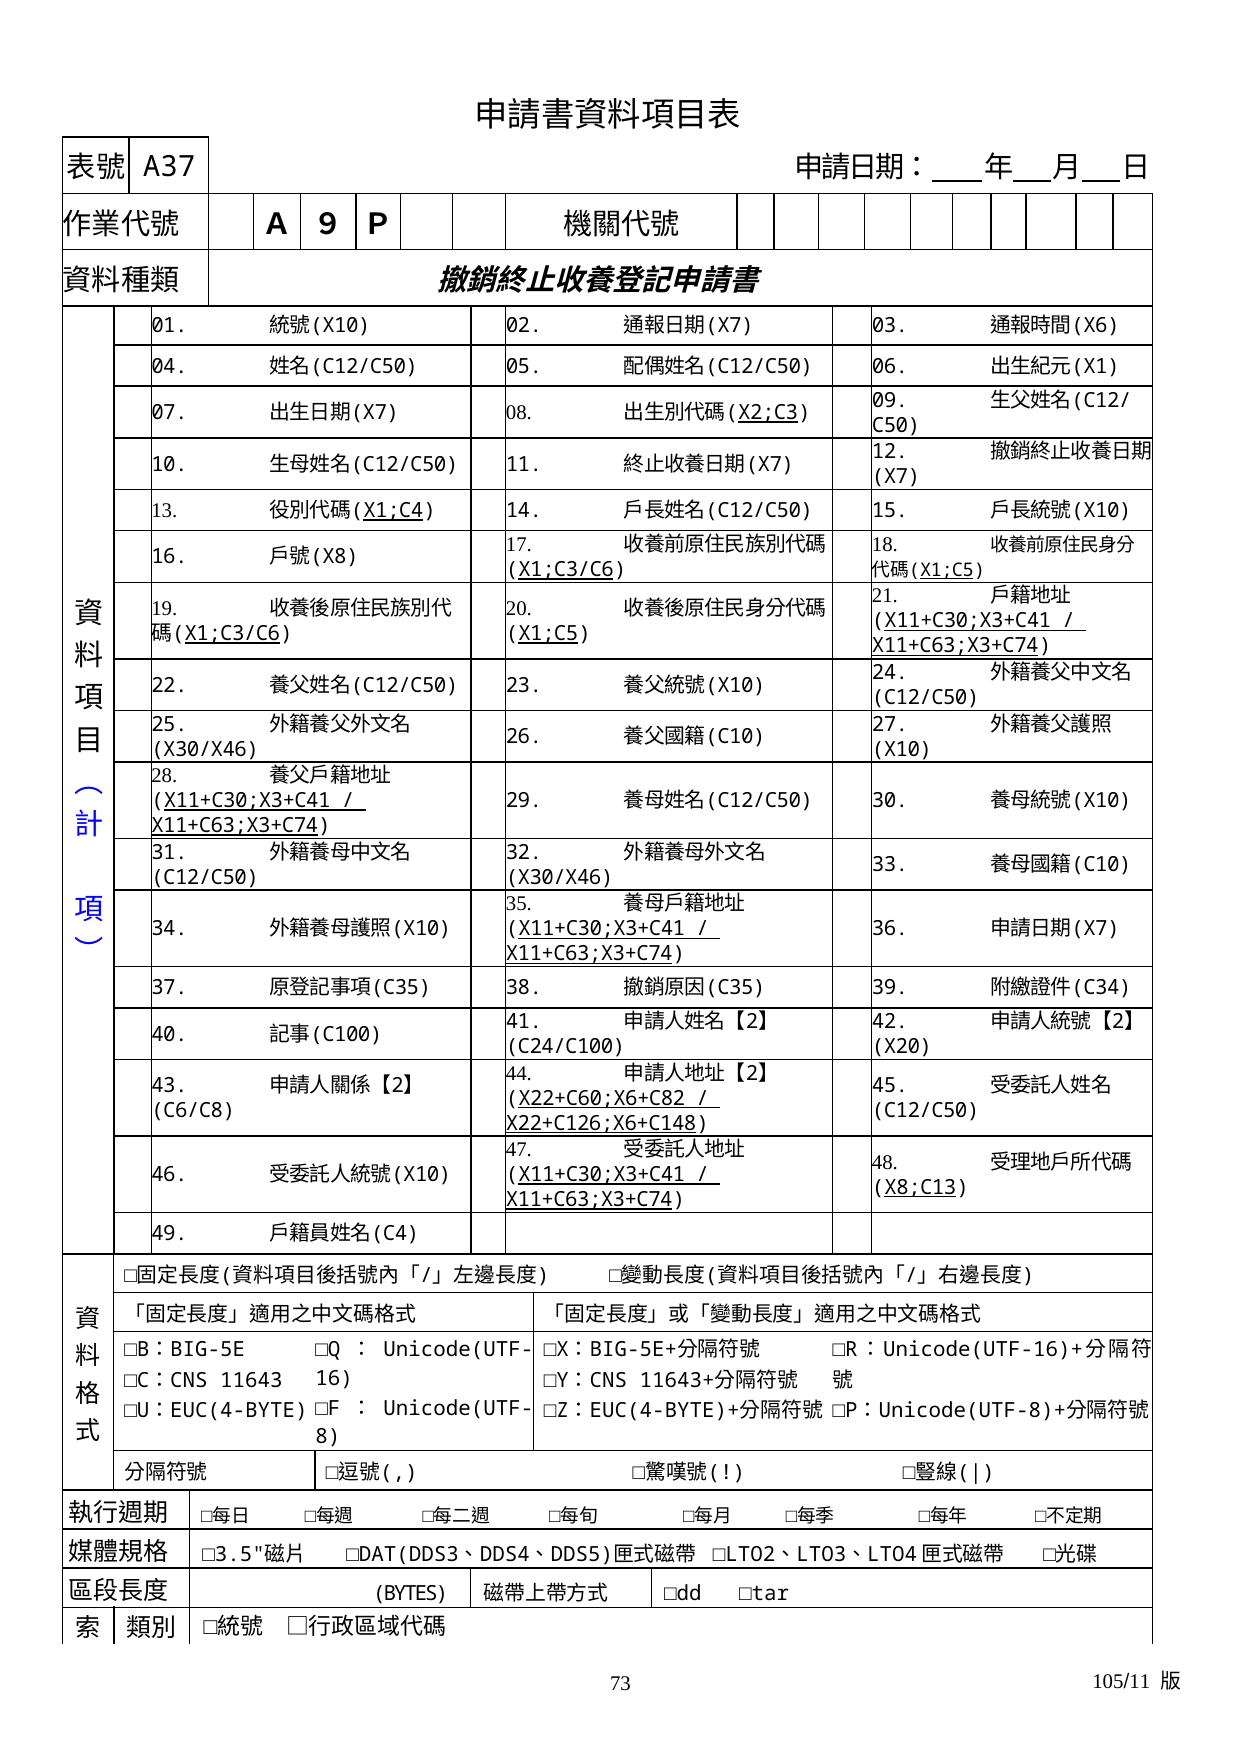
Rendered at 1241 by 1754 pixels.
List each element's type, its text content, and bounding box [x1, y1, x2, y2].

table_cell 受委託人統號(X10) [152, 1137, 470, 1212]
table_cell [472, 387, 505, 437]
table_cell 出生紀元(X1) [872, 346, 1152, 385]
table_cell [44, 1007, 48, 1058]
table_cell [115, 1137, 151, 1212]
table_cell [44, 530, 48, 581]
table_cell [472, 660, 505, 709]
table_cell [833, 967, 871, 1007]
table_cell [833, 346, 871, 385]
table_cell [49, 1059, 62, 1135]
table_cell 類別 [115, 1608, 189, 1644]
table_cell 姓名(C12/C50) [152, 346, 470, 385]
table_cell [1153, 1253, 1163, 1292]
table_cell [1163, 1212, 1172, 1253]
table_cell [472, 490, 505, 530]
table_cell [49, 1135, 62, 1212]
table_cell [833, 839, 871, 889]
table_cell [49, 761, 62, 838]
table_cell 申請人關係【2】(C6/C8) [152, 1060, 470, 1135]
table_cell [833, 763, 871, 838]
table_cell [1153, 1212, 1163, 1253]
table_cell 原登記事項(C35) [152, 967, 470, 1007]
table_cell [833, 711, 871, 761]
table_cell [1163, 136, 1172, 192]
table_cell [953, 194, 990, 249]
table_cell Ａ [254, 194, 300, 249]
table_cell [49, 1450, 62, 1489]
table_cell (BYTES) [190, 1569, 470, 1606]
table_cell [49, 581, 62, 658]
table_cell [775, 194, 818, 249]
table_cell [1163, 658, 1172, 709]
table_cell [49, 1007, 62, 1058]
table_cell 養父戶籍地址(X11+C30;X3+C41 / X11+C63;X3+C74) [152, 763, 470, 838]
table_cell [49, 1528, 62, 1567]
table_cell [1163, 193, 1172, 249]
table_cell [1163, 1528, 1172, 1567]
table_cell 受委託人姓名(C12/C50) [872, 1060, 1152, 1135]
table_cell [115, 1213, 151, 1253]
table_cell [1163, 489, 1172, 530]
table_cell 作業代號 [63, 194, 208, 249]
table_cell [738, 194, 773, 249]
table_cell 區段長度 [63, 1569, 189, 1606]
table_cell 資料種類 [63, 250, 208, 305]
table_cell [44, 658, 48, 709]
table_cell [44, 437, 48, 488]
table_cell 外籍養母外文名(X30/X46) [506, 839, 832, 889]
table_cell [1163, 838, 1172, 889]
table_cell 收養前原住民身分代碼(X1;C5) [872, 531, 1152, 581]
table_cell [44, 1567, 48, 1606]
table_cell [472, 763, 505, 838]
table_header [44, 88, 48, 136]
table_cell 機關代號 [506, 194, 736, 249]
table_cell [1153, 437, 1163, 488]
table_cell 磁帶上帶方式 [471, 1569, 651, 1606]
table_cell [115, 346, 151, 385]
table_cell [1153, 710, 1163, 761]
table_cell 生母姓名(C12/C50) [152, 439, 470, 488]
table_cell [1163, 1450, 1172, 1489]
table_cell [1153, 1567, 1163, 1606]
table_cell [472, 531, 505, 581]
table_cell [1163, 344, 1172, 385]
table_cell □X：BIG-5E+分隔符號 □Y：CNS 11643+分隔符號 □Z：EUC(4-BYTE)+分隔符號 [534, 1332, 832, 1450]
table_cell 撤銷終止收養登記申請書 [209, 250, 1152, 305]
table_cell 分隔符號 [114, 1451, 314, 1489]
table_cell □R：Unicode(UTF-16)+分隔符號 □P：Unicode(UTF-8)+分隔符號 [833, 1332, 1152, 1450]
table_cell 統號(X10) [152, 307, 470, 344]
table_cell [833, 583, 871, 658]
table_cell [44, 1450, 48, 1489]
table_cell [1153, 966, 1163, 1007]
table_cell 外籍養父護照(X10) [872, 711, 1152, 761]
table_cell A37 [130, 138, 208, 192]
table_cell [472, 1060, 505, 1135]
table_cell 「固定長度」或「變動長度」適用之中文碼格式 [534, 1293, 1152, 1331]
table_cell [472, 891, 505, 966]
table_cell [49, 136, 62, 192]
table_cell □每週 [305, 1491, 422, 1528]
table_cell [472, 307, 505, 344]
table_cell [833, 660, 871, 709]
table_cell [1153, 658, 1163, 709]
table_cell [115, 439, 151, 488]
table_cell [472, 439, 505, 488]
table_cell [1153, 761, 1163, 838]
table_cell [833, 1213, 871, 1253]
table_cell [1153, 1489, 1163, 1528]
table_cell [44, 710, 48, 761]
table_cell [44, 581, 48, 658]
table_cell [44, 838, 48, 889]
table_header [1153, 88, 1163, 136]
table_cell [115, 967, 151, 1007]
table_cell [49, 1331, 62, 1450]
table_cell 外籍養父中文名(C12/C50) [872, 660, 1152, 709]
table_cell 戶籍地址(X11+C30;X3+C41 / X11+C63;X3+C74) [872, 583, 1152, 658]
table_cell [44, 1606, 48, 1644]
table_cell 申請人統號【2】(X20) [872, 1009, 1152, 1058]
table_cell [49, 1292, 62, 1331]
table_cell 出生日期(X7) [152, 387, 470, 437]
table_cell [472, 839, 505, 889]
table_cell [44, 385, 48, 437]
table_cell □B：BIG-5E □C：CNS 11643 □U：EUC(4-BYTE) [114, 1332, 315, 1450]
table_cell [1153, 385, 1163, 437]
table_cell [44, 193, 48, 249]
table_cell Ｐ [357, 194, 400, 249]
table_cell [115, 307, 151, 344]
table_cell 通報時間(X6) [872, 307, 1152, 344]
table_cell □每年 [919, 1491, 1035, 1528]
table_cell 養父姓名(C12/C50) [152, 660, 470, 709]
table_cell [1153, 1450, 1163, 1489]
table_cell [115, 891, 151, 966]
table_cell 「固定長度」適用之中文碼格式 [114, 1293, 533, 1331]
table_cell [44, 966, 48, 1007]
table_header [1163, 88, 1172, 136]
table_cell [472, 346, 505, 385]
table_cell [472, 1213, 505, 1253]
table_cell 養母國籍(C10) [872, 839, 1152, 889]
table_cell [49, 385, 62, 437]
table_cell 申請人姓名【2】(C24/C100) [506, 1009, 832, 1058]
table_cell [115, 660, 151, 709]
table_cell [1153, 489, 1163, 530]
table_cell 收養後原住民族別代碼(X1;C3/C6) [152, 583, 470, 658]
table_cell [49, 249, 62, 305]
table_cell □Q：Unicode(UTF-16) □F：Unicode(UTF-8) [315, 1332, 533, 1450]
table_cell [49, 1489, 62, 1528]
table_cell □每日 [190, 1491, 304, 1528]
table_cell [44, 344, 48, 385]
table_cell 出生別代碼(X2;C3) [506, 387, 832, 437]
table_cell [1163, 385, 1172, 437]
table_cell [115, 583, 151, 658]
table_cell [49, 530, 62, 581]
table_cell [1153, 1292, 1163, 1331]
table_cell [833, 439, 871, 488]
table_cell [49, 193, 62, 249]
table_cell 役別代碼(X1;C4) [152, 490, 470, 530]
table_header 申請書資料項目表 [63, 88, 1152, 136]
table_cell [49, 1253, 62, 1292]
table_cell [1163, 581, 1172, 658]
table_cell [49, 305, 62, 344]
table_cell 養母統號(X10) [872, 763, 1152, 838]
table_cell 受理地戶所代碼(X8;C13) [872, 1137, 1152, 1212]
table_cell [1163, 966, 1172, 1007]
table_cell [833, 1060, 871, 1135]
table_cell [49, 838, 62, 889]
table_cell [1163, 1567, 1172, 1606]
table_cell [44, 1292, 48, 1331]
table_cell [44, 889, 48, 966]
table_cell 申請人地址【2】(X22+C60;X6+C82 / X22+C126;X6+C148) [506, 1060, 832, 1135]
table_cell 戶長姓名(C12/C50) [506, 490, 832, 530]
table_cell [472, 711, 505, 761]
table_cell 申請日期(X7) [872, 891, 1152, 966]
table_cell [44, 305, 48, 344]
table_cell [833, 1009, 871, 1058]
table_cell [1163, 1489, 1172, 1528]
table_cell 生父姓名(C12/C50) [872, 387, 1152, 437]
table_header [49, 88, 62, 136]
table_cell [1163, 710, 1172, 761]
table_cell [833, 490, 871, 530]
table_cell [833, 387, 871, 437]
table_cell 受委託人地址(X11+C30;X3+C41 / X11+C63;X3+C74) [506, 1137, 832, 1212]
table_cell [833, 891, 871, 966]
table_cell [472, 583, 505, 658]
table_cell 收養後原住民身分代碼(X1;C5) [506, 583, 832, 658]
table_cell [44, 249, 48, 305]
table_cell 申請日期： 年 月 日 [209, 136, 1152, 192]
table_cell □每二週 [423, 1491, 549, 1528]
table_cell [472, 967, 505, 1007]
table_cell [44, 489, 48, 530]
table_cell [1163, 1007, 1172, 1058]
table_cell [1114, 194, 1152, 249]
table_cell □每季 [786, 1491, 919, 1528]
table_cell [1027, 194, 1075, 249]
table_cell [1153, 838, 1163, 889]
table_cell [1153, 1007, 1163, 1058]
table_cell 資料格式 [63, 1255, 113, 1489]
table_cell [453, 194, 505, 249]
table_cell [1153, 344, 1163, 385]
table_cell [115, 763, 151, 838]
table_cell [115, 711, 151, 761]
table_cell [49, 1212, 62, 1253]
table_cell 表號 [63, 138, 128, 192]
table_cell □每旬 [549, 1491, 670, 1528]
table_cell 撤銷原因(C35) [506, 967, 832, 1007]
table_cell [49, 710, 62, 761]
table_cell [1153, 1606, 1163, 1644]
table_cell 記事(C100) [152, 1009, 470, 1058]
table_cell [833, 1137, 871, 1212]
table_cell [44, 1135, 48, 1212]
table_cell [1153, 530, 1163, 581]
table_cell [1153, 136, 1163, 192]
table_cell 通報日期(X7) [506, 307, 832, 344]
table_cell 資料項目︵計 項︶ [63, 307, 113, 1253]
table_cell [44, 136, 48, 192]
table_cell [1153, 1528, 1163, 1567]
table_cell [911, 194, 952, 249]
table_cell [209, 194, 253, 249]
table_cell □dd □tar [652, 1569, 1152, 1606]
table_cell [49, 437, 62, 488]
table_cell [1163, 1292, 1172, 1331]
table_cell □3.5"磁片 [190, 1530, 346, 1567]
table_cell [44, 1059, 48, 1135]
table_cell □變動長度(資料項目後括號內「/」右邊長度) [599, 1255, 1152, 1292]
table_cell [1153, 305, 1163, 344]
table_cell [506, 1213, 832, 1253]
table_cell [1163, 761, 1172, 838]
table_cell [1153, 249, 1163, 305]
table_cell 戶籍員姓名(C4) [152, 1213, 470, 1253]
table_cell [49, 489, 62, 530]
table_cell [44, 1489, 48, 1528]
table_cell [49, 966, 62, 1007]
table_cell [115, 490, 151, 530]
table_cell □LTO2、LTO3、LTO4匣式磁帶 [713, 1530, 1043, 1567]
table_cell [1077, 194, 1112, 249]
table_cell [115, 387, 151, 437]
table_cell [1163, 1606, 1172, 1644]
table_cell [49, 658, 62, 709]
table_cell [115, 531, 151, 581]
table_cell 終止收養日期(X7) [506, 439, 832, 488]
table_cell [1163, 1253, 1172, 1292]
table_cell □光碟 [1043, 1530, 1152, 1567]
table_cell 執行週期 [63, 1491, 189, 1528]
table_cell 養母姓名(C12/C50) [506, 763, 832, 838]
table_cell □統號 □行政區域代碼 [190, 1608, 1152, 1644]
table_cell [1163, 889, 1172, 966]
table_cell [1163, 249, 1172, 305]
table_cell □驚嘆號(!) [622, 1451, 892, 1489]
table_cell 戶號(X8) [152, 531, 470, 581]
table_cell □逗號(,) [316, 1451, 622, 1489]
table_cell 索 [63, 1608, 113, 1644]
table_cell [1163, 1059, 1172, 1135]
table_cell [1163, 437, 1172, 488]
table_cell [44, 1331, 48, 1450]
table_cell [44, 1528, 48, 1567]
table_cell 附繳證件(C34) [872, 967, 1152, 1007]
table_cell [1153, 1059, 1163, 1135]
table_cell 配偶姓名(C12/C50) [506, 346, 832, 385]
table_cell [49, 889, 62, 966]
table_cell [872, 1213, 1152, 1253]
table_cell 養父國籍(C10) [506, 711, 832, 761]
table_cell □豎線(|) [892, 1451, 1152, 1489]
table_cell 媒體規格 [63, 1530, 189, 1567]
table_cell [1153, 581, 1163, 658]
table_cell [1163, 305, 1172, 344]
table_cell [49, 344, 62, 385]
table_cell □固定長度(資料項目後括號內「/」左邊長度) [114, 1255, 599, 1292]
table_cell [44, 1212, 48, 1253]
table_cell ９ [301, 194, 355, 249]
table_cell [992, 194, 1025, 249]
table_cell [472, 1137, 505, 1212]
table_cell 收養前原住民族別代碼(X1;C3/C6) [506, 531, 832, 581]
table_cell [44, 761, 48, 838]
table_cell 撤銷終止收養日期(X7) [872, 439, 1152, 488]
table_cell □DAT(DDS3、DDS4、DDS5)匣式磁帶 [346, 1530, 713, 1567]
table_cell 外籍養母中文名(C12/C50) [152, 839, 470, 889]
table_cell 外籍養母護照(X10) [152, 891, 470, 966]
table_cell 養母戶籍地址(X11+C30;X3+C41 / X11+C63;X3+C74) [506, 891, 832, 966]
table_cell [819, 194, 864, 249]
table_cell 養父統號(X10) [506, 660, 832, 709]
table_cell [115, 839, 151, 889]
table_cell 外籍養父外文名(X30/X46) [152, 711, 470, 761]
table_cell [401, 194, 452, 249]
table_cell [115, 1060, 151, 1135]
table_cell [833, 307, 871, 344]
table_cell [1163, 1331, 1172, 1450]
table_cell [1153, 1135, 1163, 1212]
table_cell [1153, 193, 1163, 249]
table_cell □每月 [670, 1491, 786, 1528]
table_cell [49, 1606, 62, 1644]
table_cell [1153, 1331, 1163, 1450]
table_cell [1163, 1135, 1172, 1212]
table_cell [1163, 530, 1172, 581]
table_cell 戶長統號(X10) [872, 490, 1152, 530]
table_cell [833, 531, 871, 581]
table_cell [472, 1009, 505, 1058]
table_cell □不定期 [1035, 1491, 1152, 1528]
table_cell [1153, 889, 1163, 966]
table_cell [865, 194, 910, 249]
table_cell [44, 1253, 48, 1292]
table_cell [115, 1009, 151, 1058]
table_cell [49, 1567, 62, 1606]
